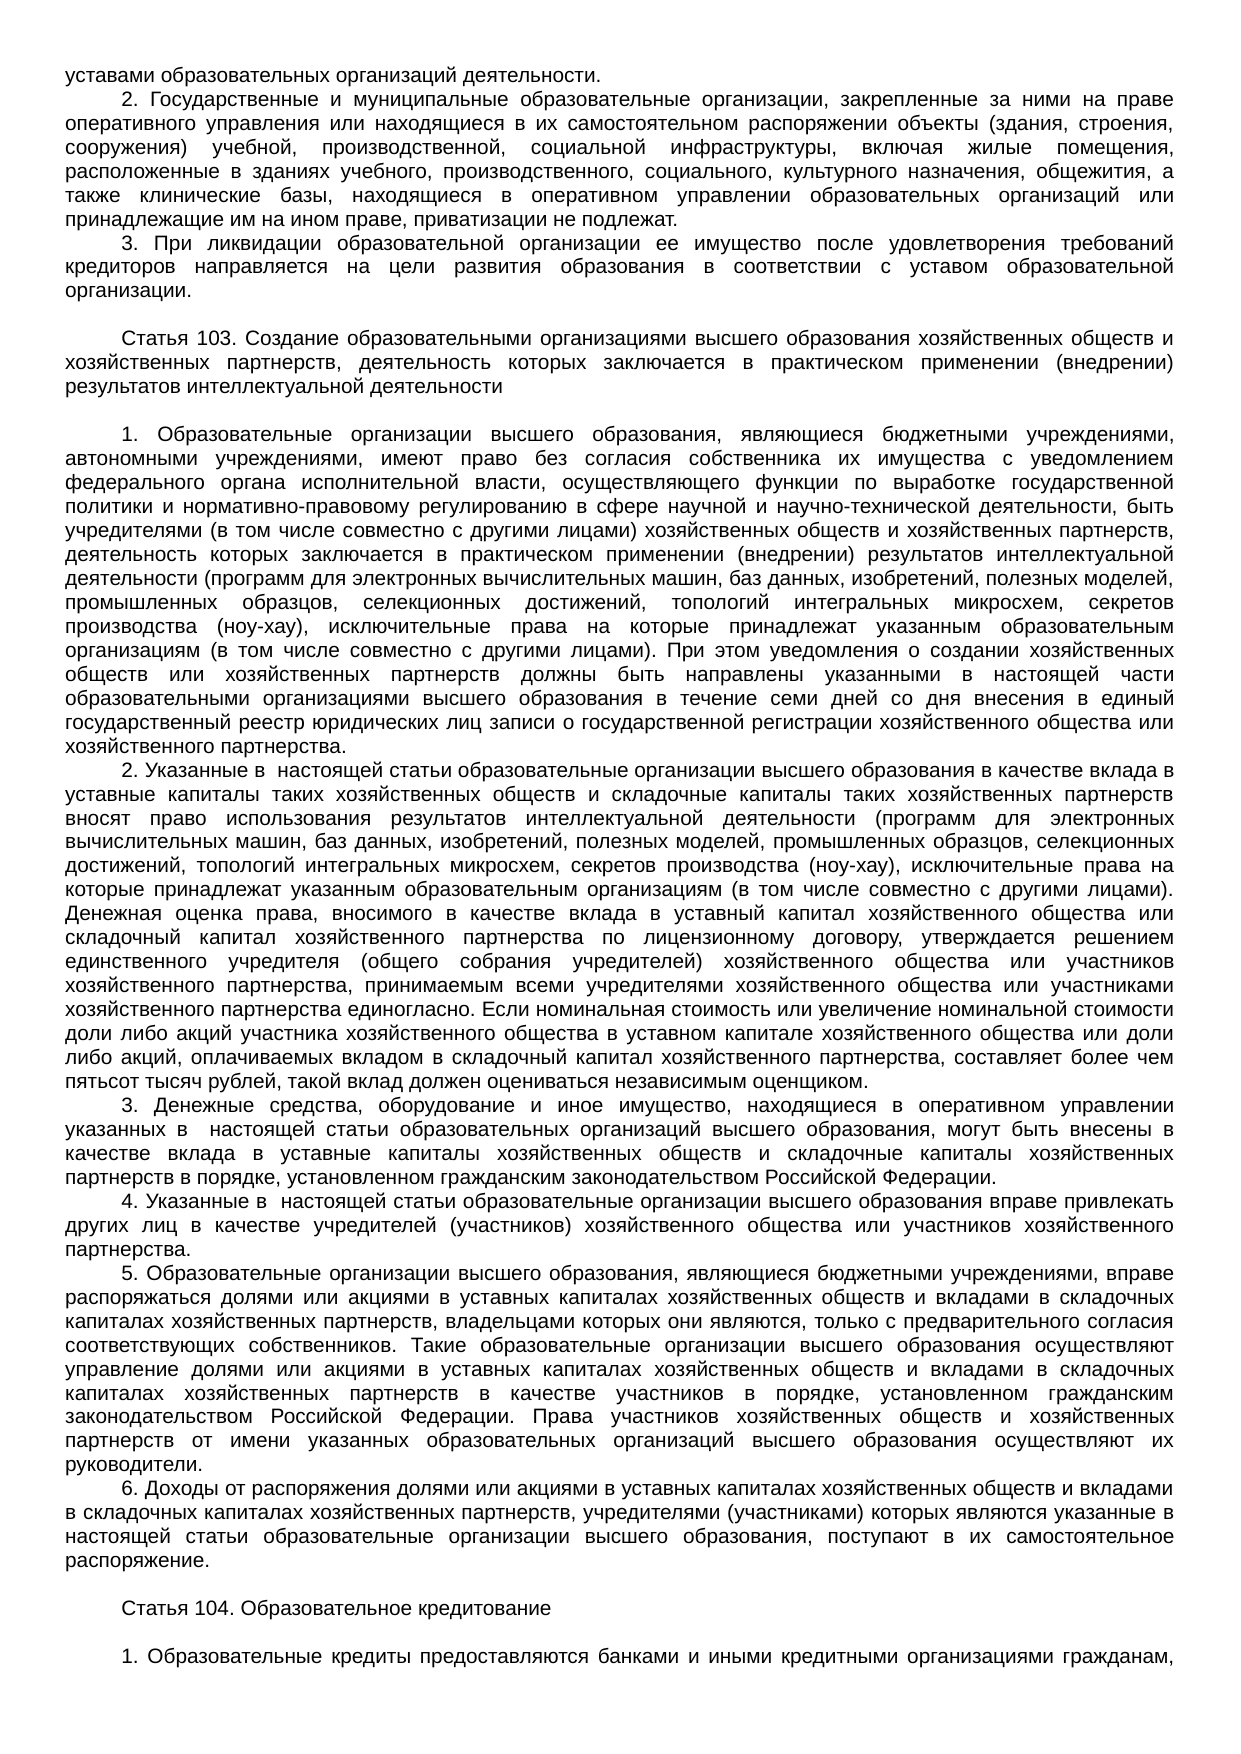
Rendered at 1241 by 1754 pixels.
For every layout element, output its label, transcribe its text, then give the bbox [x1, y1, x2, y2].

text 4. Указанные в настоящей статьи образовательные организации высшего образования вправе привлекать других лиц в качестве учредителей (участников) хозяйственного общества или участников хозяйственного партнерства. [65, 1189, 1175, 1261]
text Статья 103. Создание образовательными организациями высшего образования хозяйственных обществ и хозяйственных партнерств, деятельность которых заключается в практическом применении (внедрении) результатов интеллектуальной деятельности [65, 326, 1175, 398]
text 5. Образовательные организации высшего образования, являющиеся бюджетными учреждениями, вправе распоряжаться долями или акциями в уставных капиталах хозяйственных обществ и вкладами в складочных капиталах хозяйственных партнерств, владельцами которых они являются, только с предварительного согласия соответствующих собственников. Такие образовательные организации высшего образования осуществляют управление долями или акциями в уставных капиталах хозяйственных обществ и вкладами в складочных капиталах хозяйственных партнерств в качестве участников в порядке, установленном гражданским законодательством Российской Федерации. Права участников хозяйственных обществ и хозяйственных партнерств от имени указанных образовательных организаций высшего образования осуществляют их руководители. [65, 1261, 1175, 1476]
text 3. Денежные средства, оборудование и иное имущество, находящиеся в оперативном управлении указанных в настоящей статьи образовательных организаций высшего образования, могут быть внесены в качестве вклада в уставные капиталы хозяйственных обществ и складочные капиталы хозяйственных партнерств в порядке, установленном гражданским законодательством Российской Федерации. [65, 1093, 1175, 1189]
text 6. Доходы от распоряжения долями или акциями в уставных капиталах хозяйственных обществ и вкладами в складочных капиталах хозяйственных партнерств, учредителями (участниками) которых являются указанные в настоящей статьи образовательные организации высшего образования, поступают в их самостоятельное распоряжение. [65, 1476, 1175, 1572]
text 1. Образовательные кредиты предоставляются банками и иными кредитными организациями гражданам, [65, 1644, 1175, 1668]
text 2. Указанные в настоящей статьи образовательные организации высшего образования в качестве вклада в уставные капиталы таких хозяйственных обществ и складочные капиталы таких хозяйственных партнерств вносят право использования результатов интеллектуальной деятельности (программ для электронных вычислительных машин, баз данных, изобретений, полезных моделей, промышленных образцов, селекционных достижений, топологий интегральных микросхем, секретов производства (ноу-хау), исключительные права на которые принадлежат указанным образовательным организациям (в том числе совместно с другими лицами). Денежная оценка права, вносимого в качестве вклада в уставный капитал хозяйственного общества или складочный капитал хозяйственного партнерства по лицензионному договору, утверждается решением единственного учредителя (общего собрания учредителей) хозяйственного общества или участников хозяйственного партнерства, принимаемым всеми учредителями хозяйственного общества или участниками хозяйственного партнерства единогласно. Если номинальная стоимость или увеличение номинальной стоимости доли либо акций участника хозяйственного общества в уставном капитале хозяйственного общества или доли либо акций, оплачиваемых вкладом в складочный капитал хозяйственного партнерства, составляет более чем пятьсот тысяч рублей, такой вклад должен оцениваться независимым оценщиком. [65, 757, 1175, 1093]
text 3. При ликвидации образовательной организации ее имущество после удовлетворения требований кредиторов направляется на цели развития образования в соответствии с уставом образовательной организации. [65, 230, 1175, 302]
text уставами образовательных организаций деятельности. [65, 63, 1175, 87]
text Статья 104. Образовательное кредитование [65, 1596, 1175, 1620]
text 2. Государственные и муниципальные образовательные организации, закрепленные за ними на праве оперативного управления или находящиеся в их самостоятельном распоряжении объекты (здания, строения, сооружения) учебной, производственной, социальной инфраструктуры, включая жилые помещения, расположенные в зданиях учебного, производственного, социального, культурного назначения, общежития, а также клинические базы, находящиеся в оперативном управлении образовательных организаций или принадлежащие им на ином праве, приватизации не подлежат. [65, 87, 1175, 230]
text 1. Образовательные организации высшего образования, являющиеся бюджетными учреждениями, автономными учреждениями, имеют право без согласия собственника их имущества с уведомлением федерального органа исполнительной власти, осуществляющего функции по выработке государственной политики и нормативно-правовому регулированию в сфере научной и научно-технической деятельности, быть учредителями (в том числе совместно с другими лицами) хозяйственных обществ и хозяйственных партнерств, деятельность которых заключается в практическом применении (внедрении) результатов интеллектуальной деятельности (программ для электронных вычислительных машин, баз данных, изобретений, полезных моделей, промышленных образцов, селекционных достижений, топологий интегральных микросхем, секретов производства (ноу-хау), исключительные права на которые принадлежат указанным образовательным организациям (в том числе совместно с другими лицами). При этом уведомления о создании хозяйственных обществ или хозяйственных партнерств должны быть направлены указанными в настоящей части образовательными организациями высшего образования в течение семи дней со дня внесения в единый государственный реестр юридических лиц записи о государственной регистрации хозяйственного общества или хозяйственного партнерства. [65, 422, 1175, 757]
